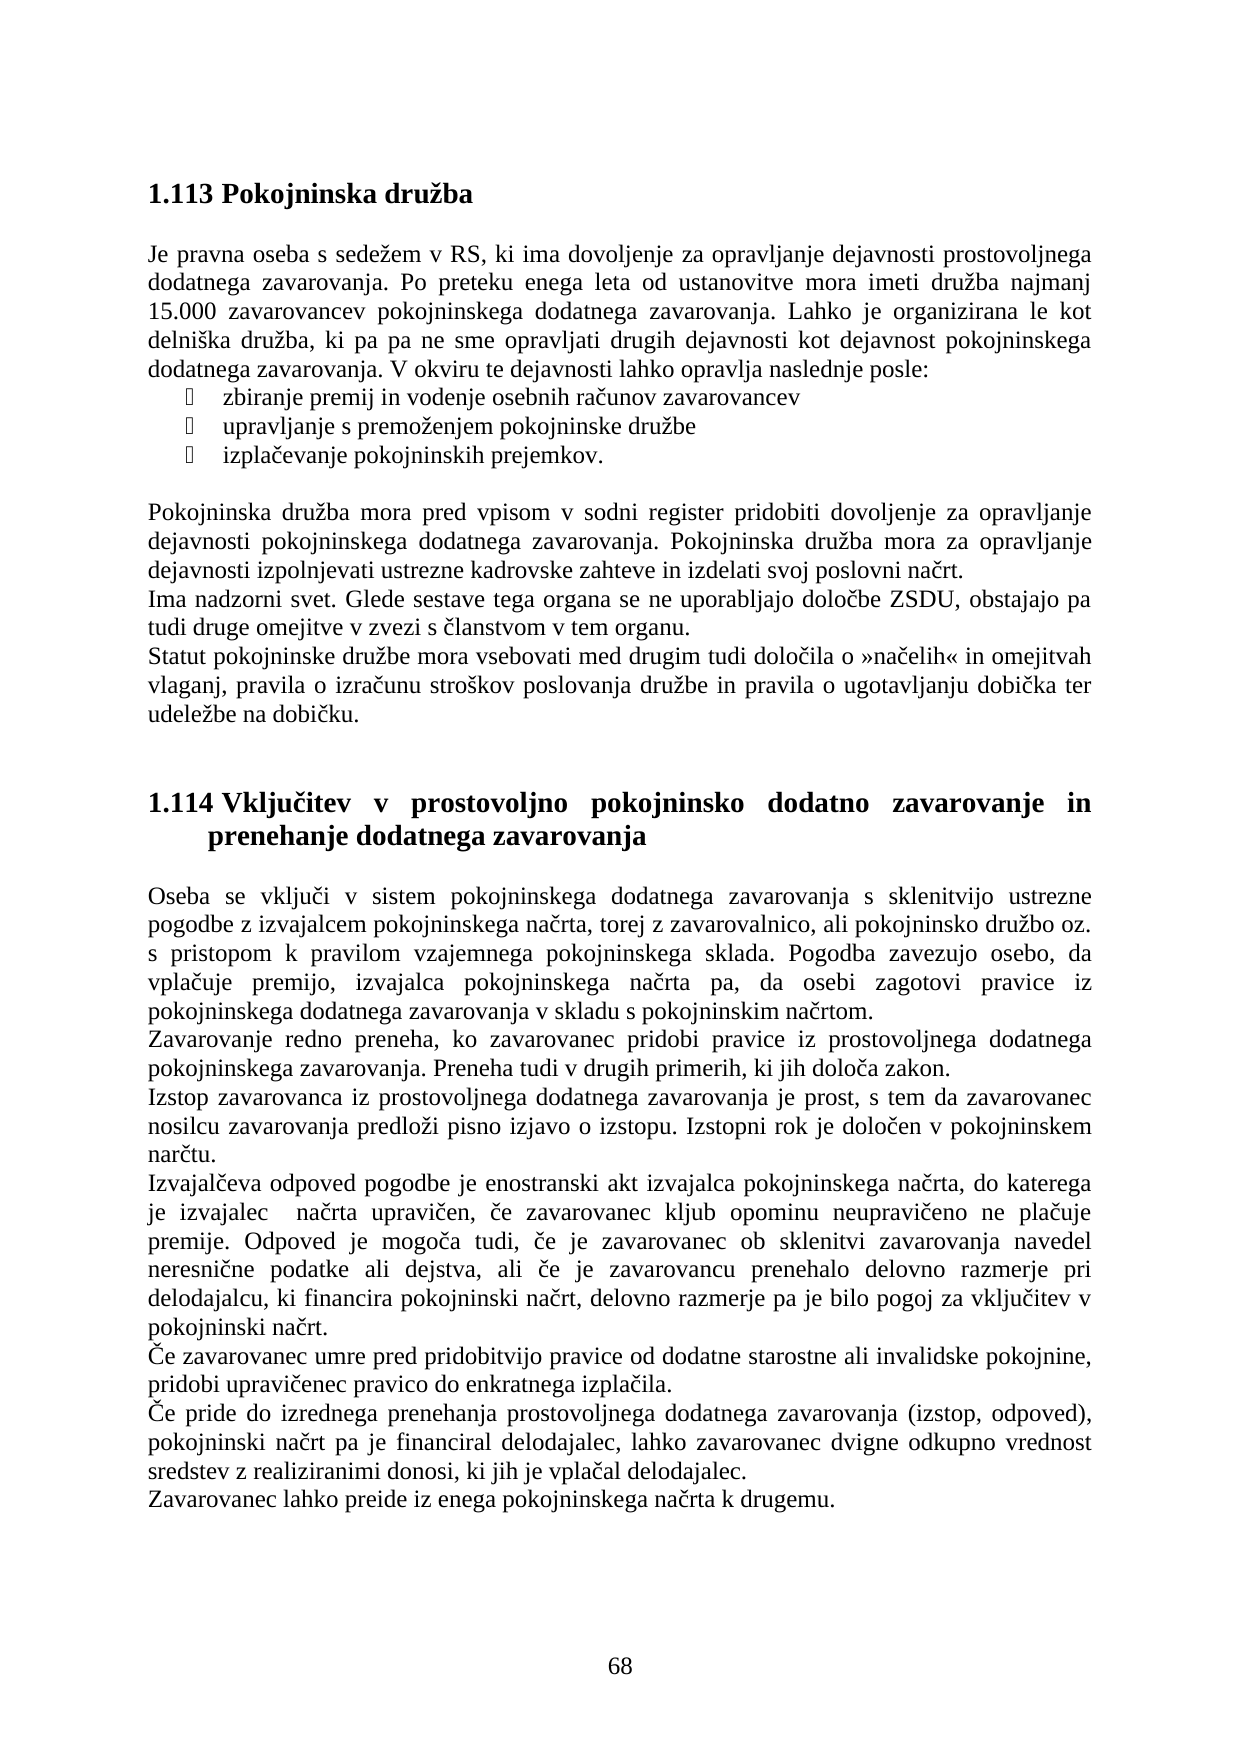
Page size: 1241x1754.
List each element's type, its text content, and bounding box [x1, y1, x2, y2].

text Statut pokojninske družbe mora vsebovati med drugim tudi določila o »načelih« in omejitvah vlaganj, pravila o izračunu stroškov poslovanja družbe in pravila o ugotavljanju dobička ter udeležbe na dobičku. [148, 641, 1093, 727]
list zbiranje premij in vodenje osebnih računov zavarovancev [185, 382, 1093, 411]
text Oseba se vključi v sistem pokojninskega dodatnega zavarovanja s sklenitvijo ustrezne pogodbe z izvajalcem pokojninskega načrta, torej z zavarovalnico, ali pokojninsko družbo oz. s pristopom k pravilom vzajemnega pokojninskega sklada. Pogodba zavezujo osebo, da vplačuje premijo, izvajalca pokojninskega načrta pa, da osebi zagotovi pravice iz pokojninskega dodatnega zavarovanja v skladu s pokojninskim načrtom. [148, 881, 1093, 1024]
list izplačevanje pokojninskih prejemkov. [185, 440, 1093, 469]
text Izvajalčeva odpoved pogodbe je enostranski akt izvajalca pokojninskega načrta, do katerega je izvajalec načrta upravičen, če zavarovanec kljub opominu neupravičeno ne plačuje premije. Odpoved je mogoča tudi, če je zavarovanec ob sklenitvi zavarovanja navedel neresnične podatke ali dejstva, ali če je zavarovancu prenehalo delovno razmerje pri delodajalcu, ki financira pokojninski načrt, delovno razmerje pa je bilo pogoj za vključitev v pokojninski načrt. [148, 1168, 1093, 1341]
text Je pravna oseba s sedežem v RS, ki ima dovoljenje za opravljanje dejavnosti prostovoljnega dodatnega zavarovanja. Po preteku enega leta od ustanovitve mora imeti družba najmanj 15.000 zavarovancev pokojninskega dodatnega zavarovanja. Lahko je organizirana le kot delniška družba, ki pa pa ne sme opravljati drugih dejavnosti kot dejavnost pokojninskega dodatnega zavarovanja. V okviru te dejavnosti lahko opravlja naslednje posle: [148, 239, 1093, 382]
list upravljanje s premoženjem pokojninske družbe [185, 411, 1093, 440]
subtitle Vključitev v prostovoljno pokojninsko dodatno zavarovanje in prenehanje dodatnega zavarovanja [148, 785, 1093, 852]
text Če zavarovanec umre pred pridobitvijo pravice od dodatne starostne ali invalidske pokojnine, pridobi upravičenec pravico do enkratnega izplačila. [148, 1341, 1093, 1398]
subtitle Pokojninska družba [148, 176, 1093, 210]
text Ima nadzorni svet. Glede sestave tega organa se ne uporabljajo določbe ZSDU, obstajajo pa tudi druge omejitve v zvezi s članstvom v tem organu. [148, 584, 1093, 641]
text Zavarovanje redno preneha, ko zavarovanec pridobi pravice iz prostovoljnega dodatnega pokojninskega zavarovanja. Preneha tudi v drugih primerih, ki jih določa zakon. [148, 1024, 1093, 1082]
text Izstop zavarovanca iz prostovoljnega dodatnega zavarovanja je prost, s tem da zavarovanec nosilcu zavarovanja predloži pisno izjavo o izstopu. Izstopni rok je določen v pokojninskem narčtu. [148, 1082, 1093, 1168]
text Če pride do izrednega prenehanja prostovoljnega dodatnega zavarovanja (izstop, odpoved), pokojninski načrt pa je financiral delodajalec, lahko zavarovanec dvigne odkupno vrednost sredstev z realiziranimi donosi, ki jih je vplačal delodajalec. [148, 1398, 1093, 1484]
text Zavarovanec lahko preide iz enega pokojninskega načrta k drugemu. [148, 1484, 1093, 1513]
text Pokojninska družba mora pred vpisom v sodni register pridobiti dovoljenje za opravljanje dejavnosti pokojninskega dodatnega zavarovanja. Pokojninska družba mora za opravljanje dejavnosti izpolnjevati ustrezne kadrovske zahteve in izdelati svoj poslovni načrt. [148, 497, 1093, 584]
